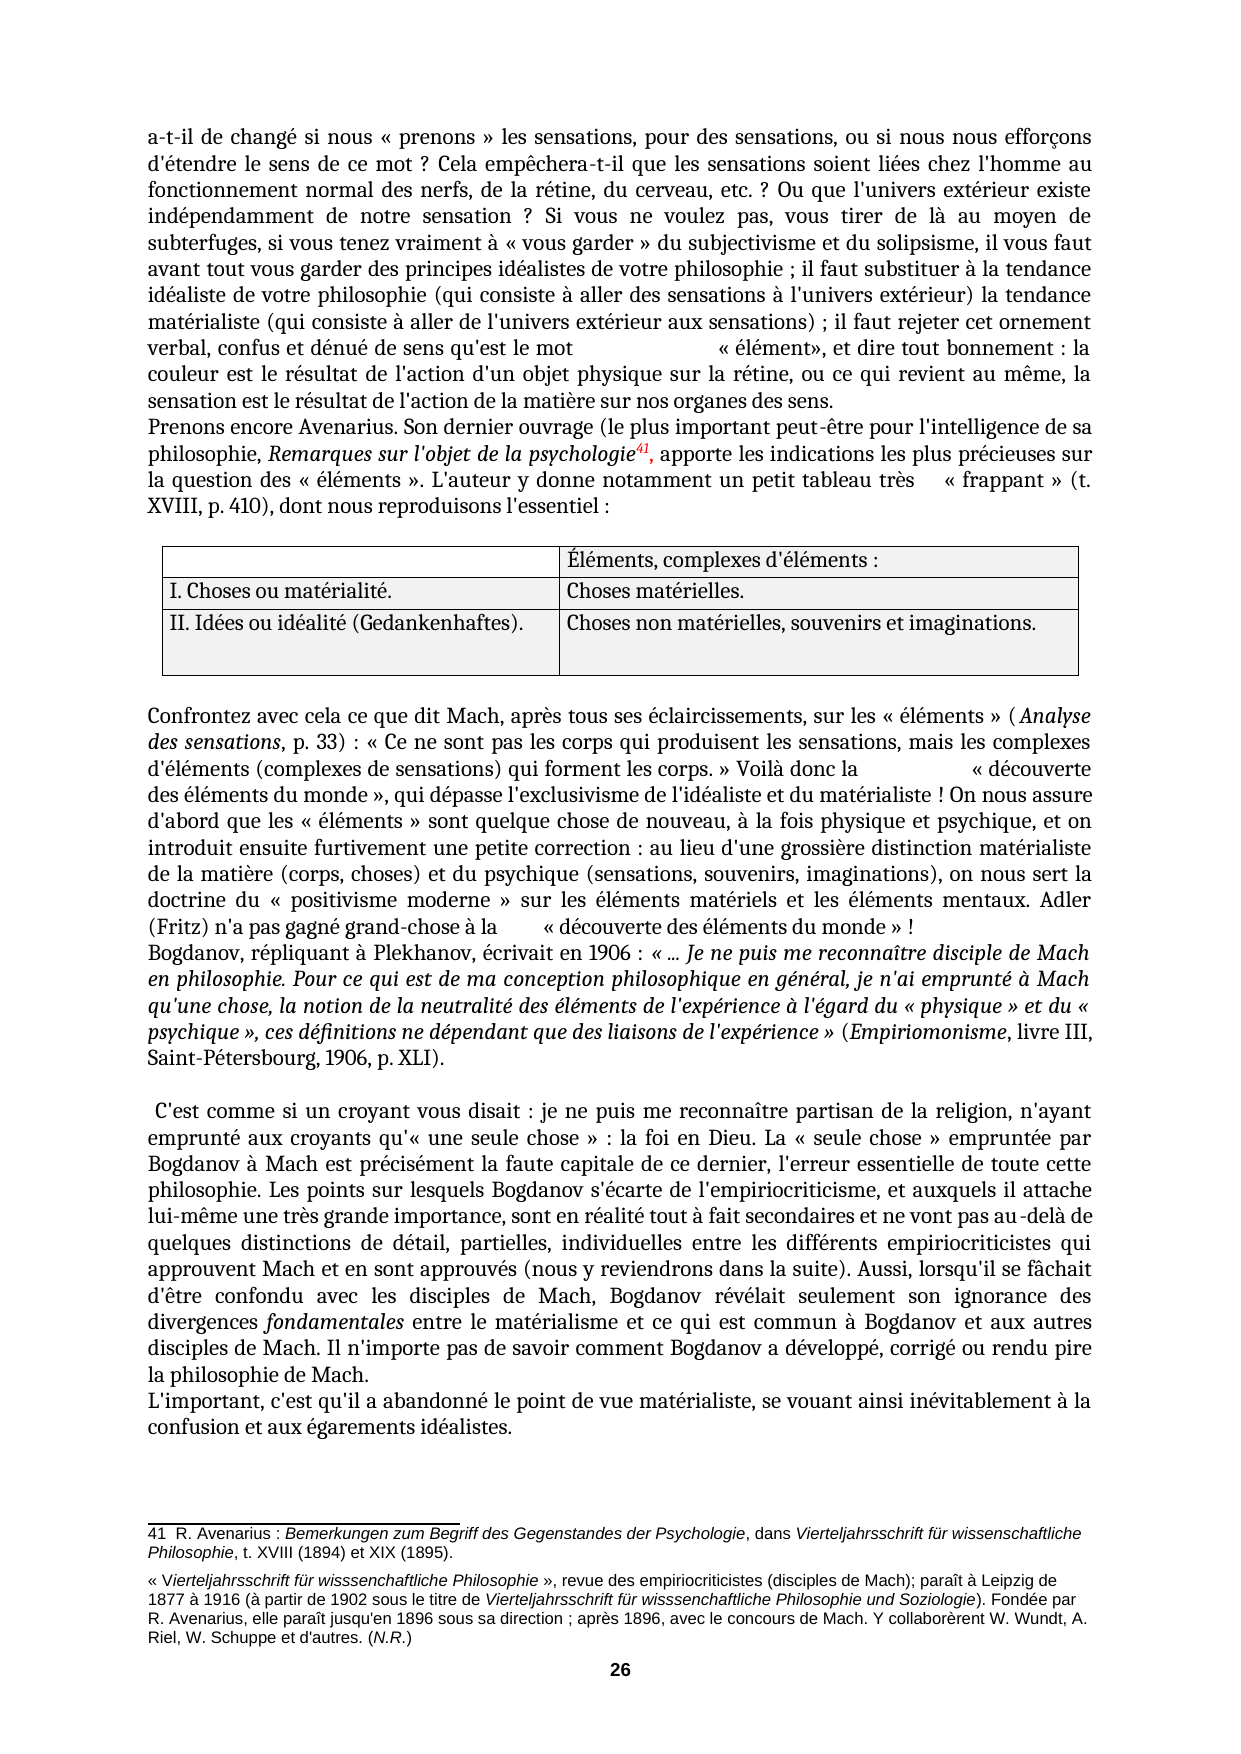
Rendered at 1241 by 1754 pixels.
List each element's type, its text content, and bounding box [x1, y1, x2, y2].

text C'est comme si un croyant vous disait : je ne puis me reconnaître partisan de la religion, n'ayant emprunté aux croyants qu'« une seule chose » : la foi en Dieu. La « seule chose » empruntée par Bogdanov à Mach est précisément la faute capitale de ce dernier, l'erreur essentielle de toute cette philosophie. Les points sur lesquels Bogdanov s'écarte de l'empiriocriticisme, et auxquels il attache lui‑même une très grande importance, sont en réalité tout à fait secondaires et ne vont pas au‑delà de quelques distinctions de détail, partielles, individuelles entre les différents empiriocriticistes qui approuvent Mach et en sont approuvés (nous y reviendrons dans la suite). Aussi, lorsqu'il se fâchait d'être confondu avec les disciples de Mach, Bogdanov révélait seulement son ignorance des divergences fondamentales entre le matérialisme et ce qui est commun à Bogdanov et aux autres disciples de Mach. Il n'importe pas de savoir comment Bogdanov a développé, corrigé ou rendu pire la philosophie de Mach. [148, 1098, 1093, 1388]
text L'important, c'est qu'il a abandonné le point de vue matérialiste, se vouant ainsi inévitablement à la confusion et aux égarements idéalistes. [148, 1388, 1093, 1441]
text a‑t‑il de changé si nous « prenons » les sensations, pour des sensations, ou si nous nous efforçons d'étendre le sens de ce mot ? Cela empêchera‑t‑il que les sensations soient liées chez l'homme au fonctionnement normal des nerfs, de la rétine, du cerveau, etc. ? Ou que l'univers extérieur existe indépendamment de notre sensation ? Si vous ne voulez pas, vous tirer de là au moyen de subterfuges, si vous tenez vraiment à « vous garder » du subjectivisme et du solipsisme, il vous faut avant tout vous garder des principes idéalistes de votre philosophie ; il faut substituer à la tendance idéaliste de votre philosophie (qui consiste à aller des sensations à l'univers extérieur) la tendance matérialiste (qui consiste à aller de l'univers extérieur aux sensations) ; il faut rejeter cet ornement verbal, confus et dénué de sens qu'est le mot « élément», et dire tout bonnement : la couleur est le résultat de l'action d'un objet physique sur la rétine, ou ce qui revient au même, la sensation est le résultat de l'action de la matière sur nos organes des sens. [148, 124, 1093, 414]
table_cell II. Idées ou idéalité (Gedankenhaftes). [163, 610, 559, 675]
text Prenons encore Avenarius. Son dernier ouvrage (le plus important peut‑être pour l'intelligence de sa philosophie, Remarques sur l'objet de la psychologie, apporte les indications les plus précieuses sur la question des « éléments ». L'auteur y donne notamment un petit tableau très « frappant » (t. XVIII, p. 410), dont nous reproduisons l'essentiel : [148, 414, 1093, 519]
table_cell Choses non matérielles, souvenirs et imaginations. [560, 610, 1078, 675]
text R. Avenarius : Bemerkungen zum Begriff des Gegenstandes der Psychologie, dans Vierteljahrsschrift für wissenschaftliche Philosophie, t. XVIII (1894) et XIX (1895). [148, 1524, 1093, 1562]
table_header Éléments, complexes d'éléments : [560, 547, 1078, 577]
table_cell Choses matérielles. [560, 578, 1078, 609]
text Bogdanov, répliquant à Plekhanov, écrivait en 1906 : « ... Je ne puis me reconnaître disciple de Mach en philosophie. Pour ce qui est de ma conception philosophique en général, je n'ai emprunté à Mach qu'une chose, la notion de la neutralité des éléments de l'expérience à l'égard du « physique » et du « psychique », ces définitions ne dépendant que des liaisons de l'expérience » (Empiriomonisme, livre III, Saint‑Pétersbourg, 1906, p. XLI). [148, 940, 1093, 1072]
text Confrontez avec cela ce que dit Mach, après tous ses éclaircissements, sur les « éléments » (Analyse des sensations, p. 33) : « Ce ne sont pas les corps qui produisent les sensations, mais les complexes d'éléments (complexes de sensations) qui forment les corps. » Voilà donc la « découverte des éléments du monde », qui dépasse l'exclusivisme de l'idéaliste et du matérialiste ! On nous assure d'abord que les « éléments » sont quelque chose de nouveau, à la fois physique et psychique, et on introduit ensuite furtivement une petite correction : au lieu d'une grossière distinction matérialiste de la matière (corps, choses) et du psychique (sensations, souvenirs, imaginations), on nous sert la doctrine du « positivisme moderne » sur les éléments matériels et les éléments mentaux. Adler (Fritz) n'a pas gagné grand‑chose à la « découverte des éléments du monde » ! [148, 703, 1093, 940]
table_header [163, 547, 559, 577]
text « Vierteljahrsschrift für wisssenchaftliche Philosophie », revue des empiriocriticistes (disciples de Mach); paraît à Leipzig de 1877 à 1916 (à partir de 1902 sous le titre de Vierteljahrsschrift für wisssenchaftliche Philosophie und Soziologie). Fondée par R. Avenarius, elle paraît jusqu'en 1896 sous sa direction ; après 1896, avec le concours de Mach. Y collaborèrent W. Wundt, A. Riel, W. Schuppe et d'autres. (N.R.) [148, 1571, 1093, 1647]
table_cell I. Choses ou matérialité. [163, 578, 559, 609]
